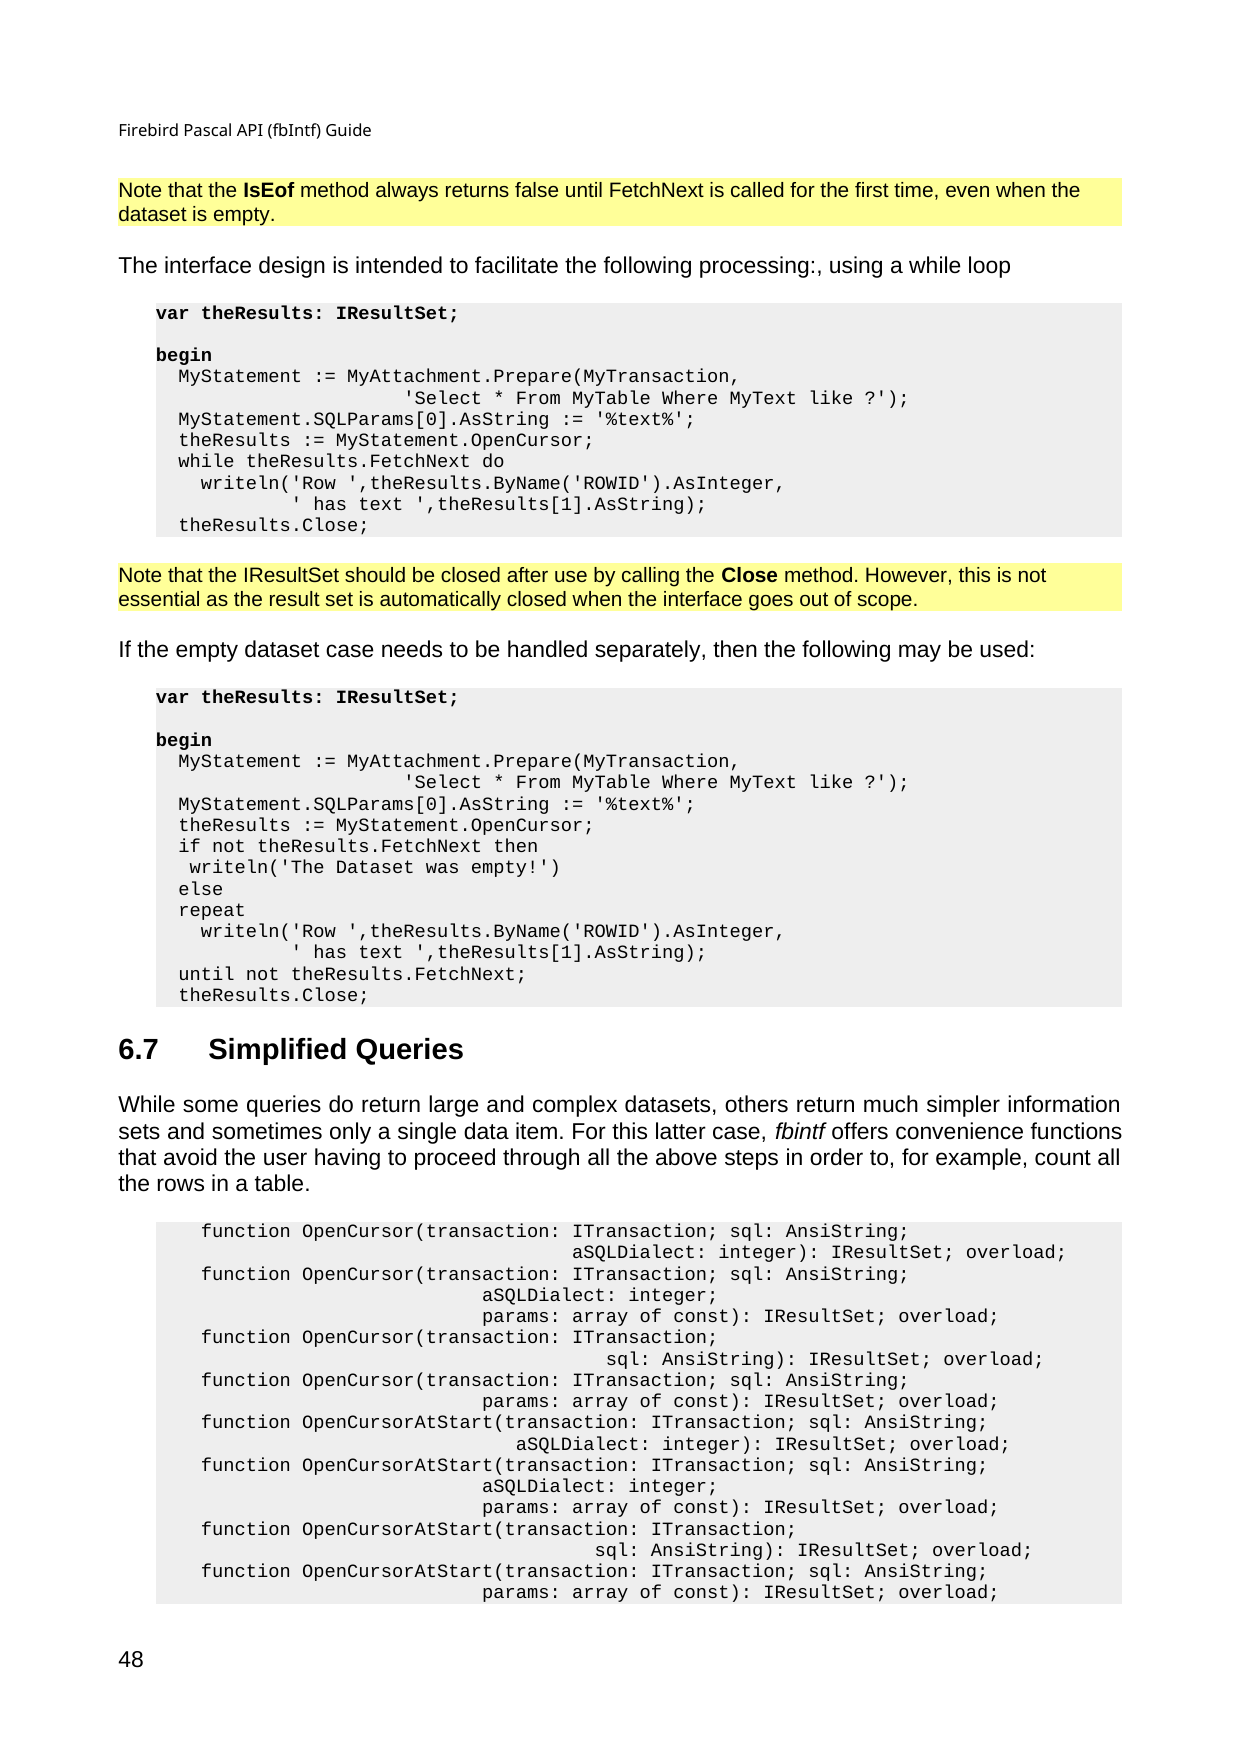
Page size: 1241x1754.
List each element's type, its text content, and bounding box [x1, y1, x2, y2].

text function OpenCursorAtStart(transaction: ITransaction; sql: AnsiString; [156, 1562, 1122, 1583]
text function OpenCursorAtStart(transaction: ITransaction; [156, 1519, 1122, 1541]
text begin [156, 731, 1122, 752]
text sql: AnsiString): IResultSet; overload; [156, 1541, 1122, 1562]
text 'Select * From MyTable Where MyText like ?'); [156, 773, 1122, 794]
text until not theResults.FetchNext; [156, 964, 1122, 986]
text function OpenCursor(transaction: ITransaction; sql: AnsiString; [156, 1264, 1122, 1286]
text 'Select * From MyTable Where MyText like ?'); [156, 388, 1122, 410]
text The interface design is intended to facilitate the following processing:, using a while loop [118, 252, 1122, 278]
text while theResults.FetchNext do [156, 452, 1122, 473]
text function OpenCursor(transaction: ITransaction; sql: AnsiString; [156, 1222, 1122, 1243]
text ' has text ',theResults[1].AsString); [156, 495, 1122, 516]
text function OpenCursor(transaction: ITransaction; [156, 1328, 1122, 1349]
text params: array of const): IResultSet; overload; [156, 1307, 1122, 1328]
text aSQLDialect: integer; [156, 1477, 1122, 1498]
text ' has text ',theResults[1].AsString); [156, 943, 1122, 964]
text begin [156, 346, 1122, 367]
text theResults.Close; [156, 516, 1122, 537]
text theResults := MyStatement.OpenCursor; [156, 816, 1122, 837]
text if not theResults.FetchNext then [156, 837, 1122, 858]
text params: array of const): IResultSet; overload; [156, 1392, 1122, 1413]
text else [156, 879, 1122, 901]
text aSQLDialect: integer): IResultSet; overload; [156, 1434, 1122, 1456]
text params: array of const): IResultSet; overload; [156, 1498, 1122, 1519]
text function OpenCursor(transaction: ITransaction; sql: AnsiString; [156, 1371, 1122, 1392]
text writeln('Row ',theResults.ByName('ROWID').AsInteger, [156, 922, 1122, 943]
text MyStatement := MyAttachment.Prepare(MyTransaction, [156, 752, 1122, 773]
text Note that the IsEof method always returns false until FetchNext is called for the first time, even when the dataset is empty. [118, 178, 1122, 226]
text repeat [156, 901, 1122, 922]
text params: array of const): IResultSet; overload; [156, 1583, 1122, 1604]
text theResults.Close; [156, 986, 1122, 1007]
text If the empty dataset case needs to be handled separately, then the following may be used: [118, 636, 1122, 662]
text writeln('Row ',theResults.ByName('ROWID').AsInteger, [156, 473, 1122, 495]
text sql: AnsiString): IResultSet; overload; [156, 1349, 1122, 1371]
text aSQLDialect: integer): IResultSet; overload; [156, 1243, 1122, 1264]
text MyStatement.SQLParams[0].AsString := '%text%'; [156, 794, 1122, 816]
text Note that the IResultSet should be closed after use by calling the Close method. However, this is not essential as the result set is automatically closed when the interface goes out of scope. [118, 563, 1122, 611]
text MyStatement := MyAttachment.Prepare(MyTransaction, [156, 367, 1122, 388]
text function OpenCursorAtStart(transaction: ITransaction; sql: AnsiString; [156, 1413, 1122, 1434]
text aSQLDialect: integer; [156, 1286, 1122, 1307]
text function OpenCursorAtStart(transaction: ITransaction; sql: AnsiString; [156, 1456, 1122, 1477]
text theResults := MyStatement.OpenCursor; [156, 431, 1122, 452]
text var theResults: IResultSet; [156, 303, 1122, 325]
text MyStatement.SQLParams[0].AsString := '%text%'; [156, 410, 1122, 431]
text var theResults: IResultSet; [156, 688, 1122, 709]
subtitle Simplified Queries [118, 1032, 1122, 1066]
text While some queries do return large and complex datasets, others return much simpler information sets and sometimes only a single data item. For this latter case, fbintf offers convenience functions that avoid the user having to proceed through all the above steps in order to, for example, count all the rows in a table. [118, 1091, 1122, 1197]
text writeln('The Dataset was empty!') [156, 858, 1122, 879]
